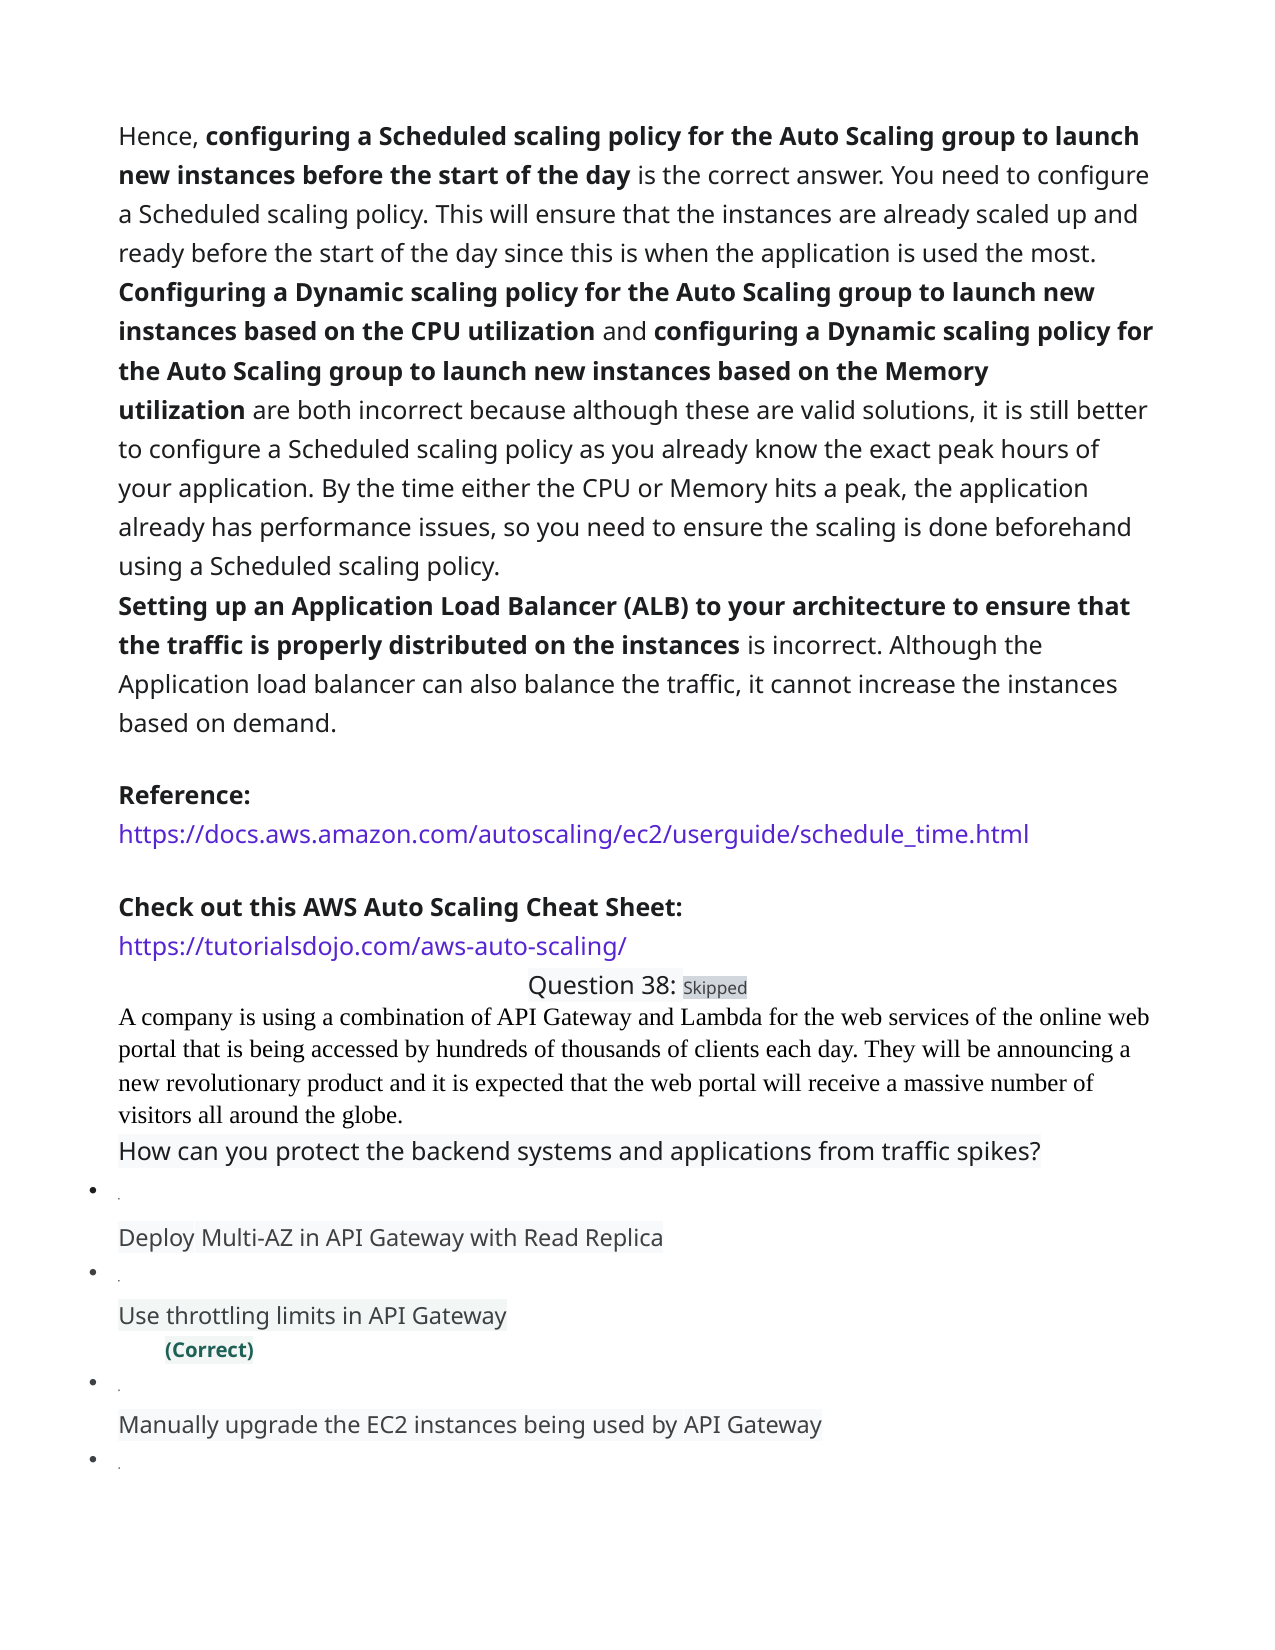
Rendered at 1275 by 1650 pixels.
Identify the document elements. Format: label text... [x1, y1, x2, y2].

text A company is using a combination of API Gateway and Lambda for the web services of the online web portal that is being accessed by hundreds of thousands of clients each day. They will be announcing a new revolutionary product and it is expected that the web portal will receive a massive number of visitors all around the globe. [118, 1002, 1157, 1129]
list Manually upgrade the EC2 instances being used by API Gateway [118, 1409, 1157, 1441]
list ​ [118, 1173, 1157, 1207]
list (Correct) [165, 1336, 1157, 1364]
text Question 38: Skipped [118, 967, 1157, 1002]
text https://tutorialsdojo.com/aws-auto-scaling/ [118, 928, 1157, 962]
text How can you protect the backend systems and applications from traffic spikes? [118, 1134, 1157, 1168]
text Reference: [118, 778, 1157, 812]
list Use throttling limits in API Gateway [118, 1299, 1157, 1331]
text Check out this AWS Auto Scaling Cheat Sheet: [118, 889, 1157, 923]
text Hence, configuring a Scheduled scaling policy for the Auto Scaling group to launch new instances before the start of the day is the correct answer. You need to configure a Scheduled scaling policy. This will ensure that the instances are already scaled up and ready before the start of the day since this is when the application is used the most. [118, 118, 1157, 270]
text Setting up an Application Load Balancer (ALB) to your architecture to ensure that the traffic is properly distributed on the instances is incorrect. Although the Application load balancer can also balance the traffic, it cannot increase the instances based on demand. [118, 588, 1157, 740]
list ​ [118, 1258, 1157, 1287]
text Configuring a Dynamic scaling policy for the Auto Scaling group to launch new instances based on the CPU utilization and configuring a Dynamic scaling policy for the Auto Scaling group to launch new instances based on the Memory utilization are both incorrect because although these are valid solutions, it is still better to configure a Scheduled scaling policy as you already know the exact peak hours of your application. By the time either the CPU or Memory hits a peak, the application already has performance issues, so you need to ensure the scaling is done beforehand using a Scheduled scaling policy. [118, 275, 1157, 583]
text https://docs.aws.amazon.com/autoscaling/ec2/userguide/schedule_time.html [118, 817, 1157, 851]
list ​ [118, 1446, 1157, 1474]
list ​ [118, 1368, 1157, 1397]
list Deploy Multi-AZ in API Gateway with Read Replica [118, 1221, 1157, 1253]
